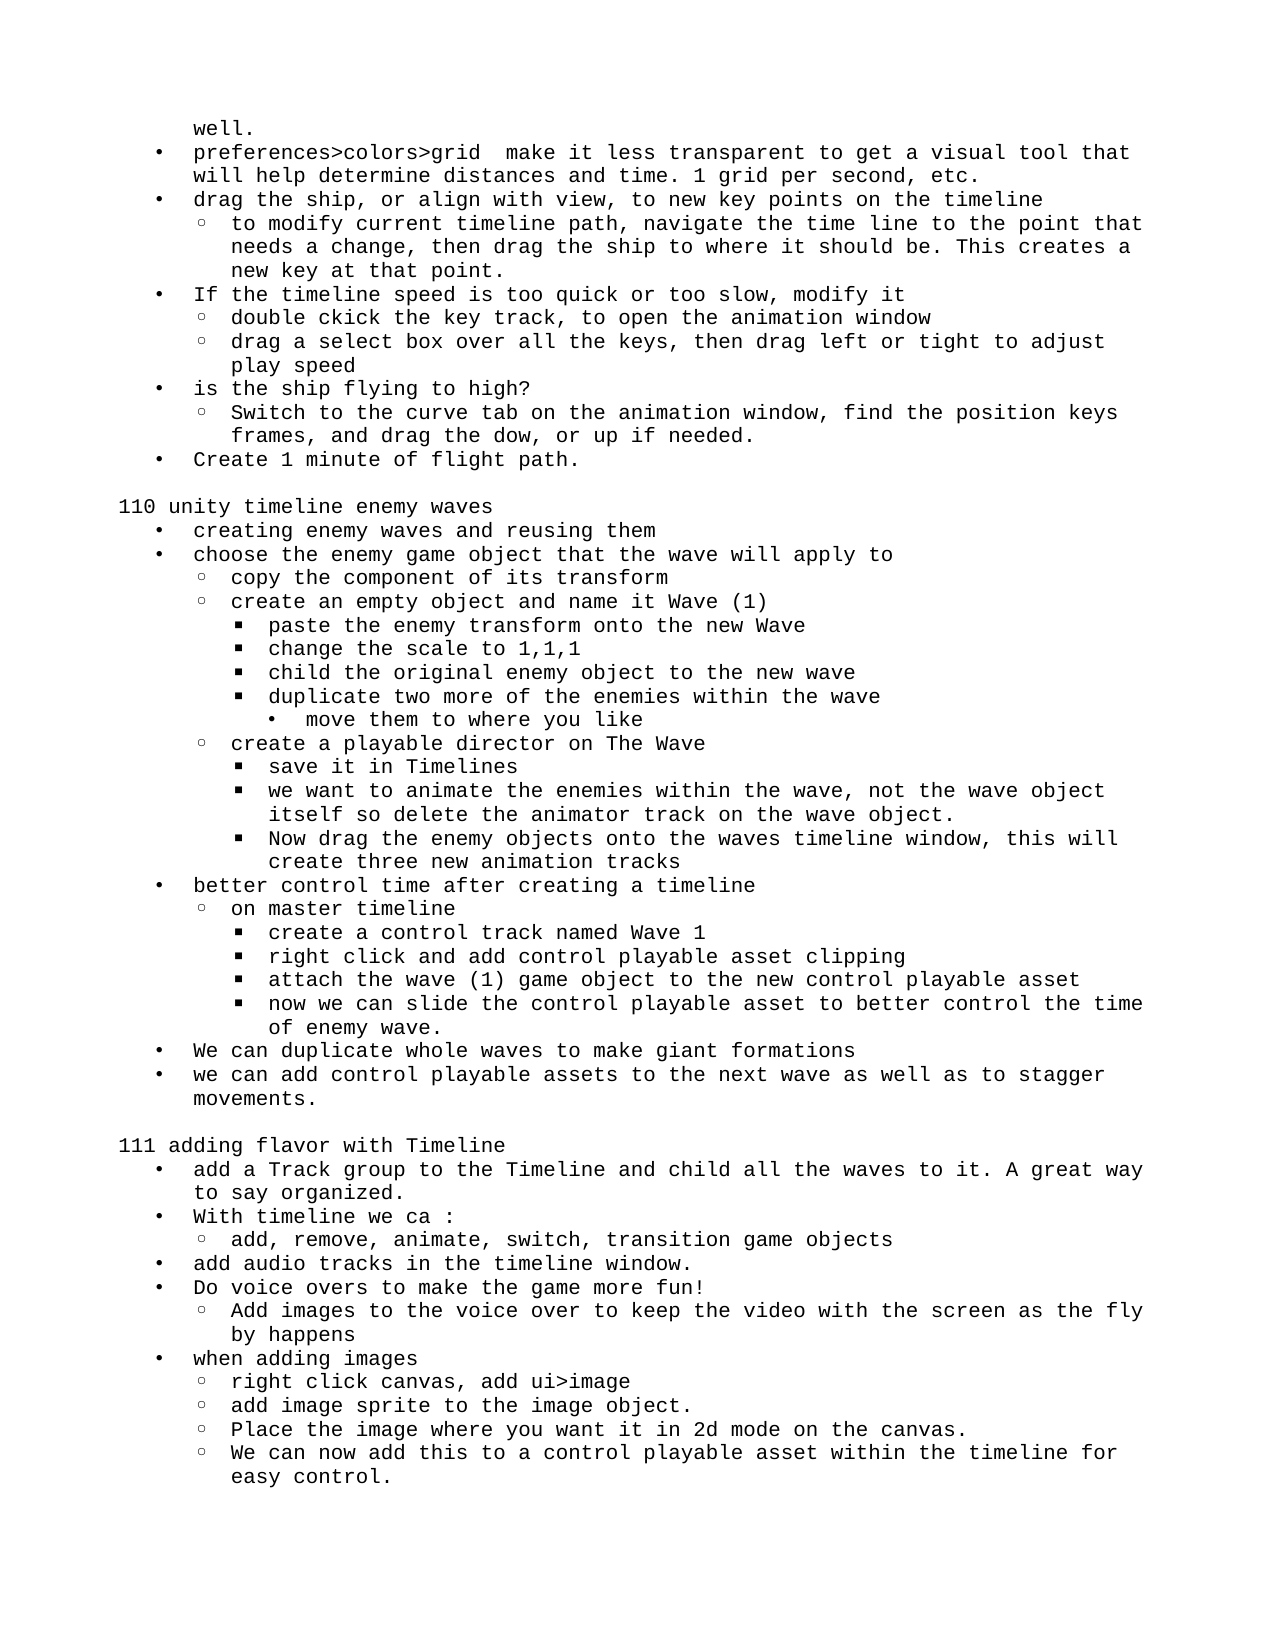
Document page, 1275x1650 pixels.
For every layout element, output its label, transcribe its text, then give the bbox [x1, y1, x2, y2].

list create an empty object and name it Wave (1) [193, 591, 1157, 615]
list add audio tracks in the timeline window. [156, 1253, 1157, 1277]
list on master timeline [193, 898, 1157, 922]
list Place the image where you want it in 2d mode on the canvas. [193, 1419, 1157, 1442]
list With timeline we ca : [156, 1206, 1157, 1229]
list right click and add control playable asset clipping [231, 946, 1157, 969]
list when adding images [156, 1348, 1157, 1371]
list right click canvas, add ui>image [193, 1371, 1157, 1395]
list creating enemy waves and reusing them [156, 520, 1157, 544]
list change the scale to 1,1,1 [231, 638, 1157, 662]
list add, remove, animate, switch, transition game objects [193, 1229, 1157, 1253]
list add a Track group to the Timeline and child all the waves to it. A great way to say organized. [156, 1158, 1157, 1206]
list copy the component of its transform [193, 567, 1157, 591]
list create a playable director on The Wave [193, 733, 1157, 757]
list we can add control playable assets to the next wave as well as to stagger movements. [156, 1064, 1157, 1111]
list attach the wave (1) game object to the new control playable asset [231, 969, 1157, 993]
text 111 adding flavor with Timeline [118, 1135, 1157, 1158]
list Switch to the curve tab on the animation window, find the position keys frames, and drag the dow, or up if needed. [193, 402, 1157, 449]
list save it in Timelines [231, 757, 1157, 780]
list we want to animate the enemies within the wave, not the wave object itself so delete the animator track on the wave object. [231, 780, 1157, 827]
list move them to where you like [268, 709, 1157, 733]
list We can duplicate whole waves to make giant formations [156, 1040, 1157, 1064]
list double ckick the key track, to open the animation window [193, 307, 1157, 331]
text 110 unity timeline enemy waves [118, 496, 1157, 520]
list paste the enemy transform onto the new Wave [231, 615, 1157, 638]
list well. [156, 118, 1157, 142]
list Do voice overs to make the game more fun! [156, 1277, 1157, 1300]
list is the ship flying to high? [156, 378, 1157, 402]
list preferences>colors>grid make it less transparent to get a visual tool that will help determine distances and time. 1 grid per second, etc. [156, 142, 1157, 189]
list add image sprite to the image object. [193, 1395, 1157, 1419]
list child the original enemy object to the new wave [231, 662, 1157, 686]
list now we can slide the control playable asset to better control the time of enemy wave. [231, 993, 1157, 1040]
list Add images to the voice over to keep the video with the screen as the fly by happens [193, 1300, 1157, 1348]
list If the timeline speed is too quick or too slow, modify it [156, 284, 1157, 307]
list drag a select box over all the keys, then drag left or tight to adjust play speed [193, 331, 1157, 378]
list better control time after creating a timeline [156, 875, 1157, 898]
list Now drag the enemy objects onto the waves timeline window, this will create three new animation tracks [231, 827, 1157, 875]
list choose the enemy game object that the wave will apply to [156, 544, 1157, 567]
list to modify current timeline path, navigate the time line to the point that needs a change, then drag the ship to where it should be. This creates a new key at that point. [193, 213, 1157, 284]
list Create 1 minute of flight path. [156, 449, 1157, 473]
list duplicate two more of the enemies within the wave [231, 686, 1157, 709]
list We can now add this to a control playable asset within the timeline for easy control. [193, 1442, 1157, 1489]
list create a control track named Wave 1 [231, 922, 1157, 946]
list drag the ship, or align with view, to new key points on the timeline [156, 189, 1157, 213]
